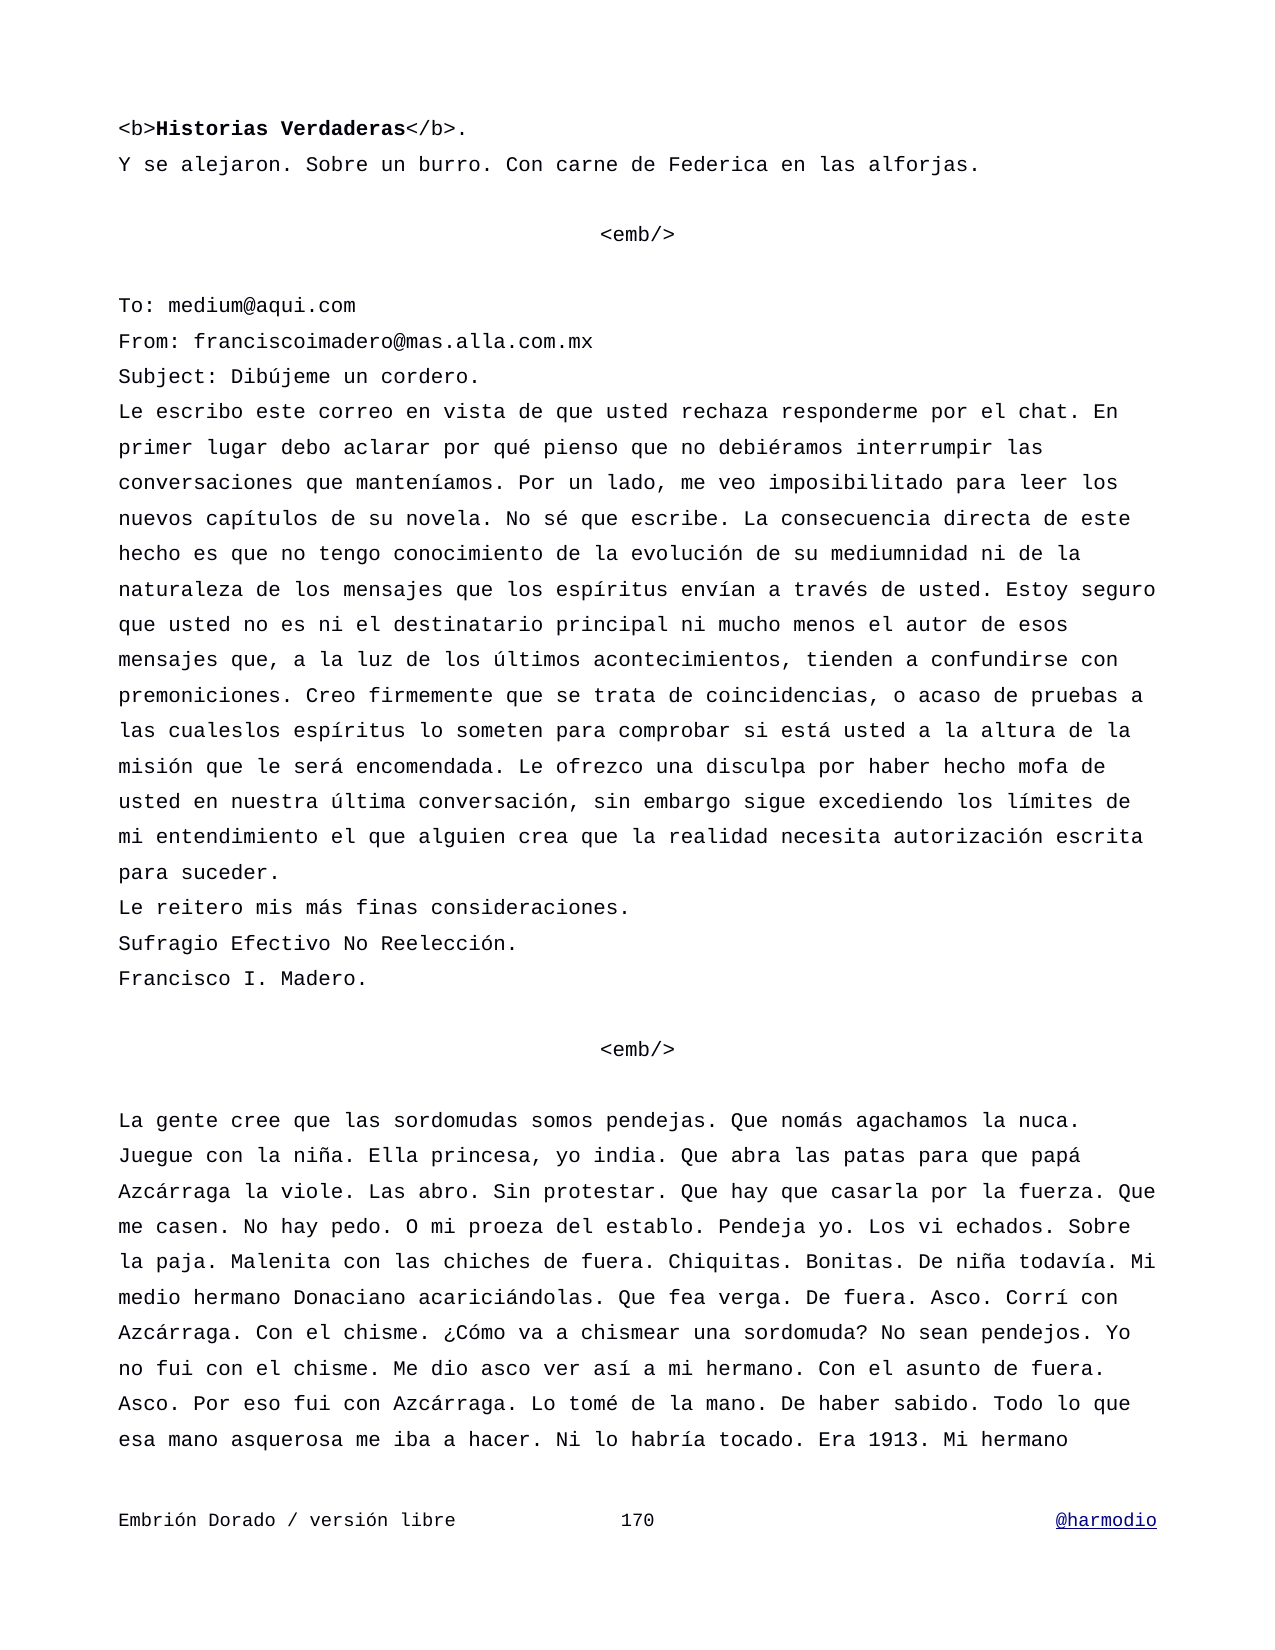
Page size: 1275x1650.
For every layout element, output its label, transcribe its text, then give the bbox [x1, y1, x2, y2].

text <emb/> [118, 224, 1157, 248]
text Y se alejaron. Sobre un burro. Con carne de Federica en las alforjas. [118, 153, 1157, 177]
text Francisco I. Madero. [118, 968, 1157, 992]
text Sufragio Efectivo No Reelección. [118, 933, 1157, 956]
text <b>Historias Verdaderas</b>. [118, 118, 1157, 142]
text Le escribo este correo en vista de que usted rechaza responderme por el chat. En primer lugar debo aclarar por qué pienso que no debiéramos interrumpir las conversaciones que manteníamos. Por un lado, me veo imposibilitado para leer los nuevos capítulos de su novela. No sé que escribe. La consecuencia directa de este hecho es que no tengo conocimiento de la evolución de su mediumnidad ni de la naturaleza de los mensajes que los espíritus envían a través de usted. Estoy seguro que usted no es ni el destinatario principal ni mucho menos el autor de esos mensajes que, a la luz de los últimos acontecimientos, tienden a confundirse con premoniciones. Creo firmemente que se trata de coincidencias, o acaso de pruebas a las cualeslos espíritus lo someten para comprobar si está usted a la altura de la misión que le será encomendada. Le ofrezco una disculpa por haber hecho mofa de usted en nuestra última conversación, sin embargo sigue excediendo los límites de mi entendimiento el que alguien crea que la realidad necesita autorización escrita para suceder. [118, 401, 1157, 886]
text Le reitero mis más finas consideraciones. [118, 897, 1157, 921]
text La gente cree que las sordomudas somos pendejas. Que nomás agachamos la nuca. Juegue con la niña. Ella princesa, yo india. Que abra las patas para que papá Azcárraga la viole. Las abro. Sin protestar. Que hay que casarla por la fuerza. Que me casen. No hay pedo. O mi proeza del establo. Pendeja yo. Los vi echados. Sobre la paja. Malenita con las chiches de fuera. Chiquitas. Bonitas. De niña todavía. Mi medio hermano Donaciano acariciándolas. Que fea verga. De fuera. Asco. Corrí con Azcárraga. Con el chisme. ¿Cómo va a chismear una sordomuda? No sean pendejos. Yo no fui con el chisme. Me dio asco ver así a mi hermano. Con el asunto de fuera. Asco. Por eso fui con Azcárraga. Lo tomé de la mano. De haber sabido. Todo lo que esa mano asquerosa me iba a hacer. Ni lo habría tocado. Era 1913. Mi hermano [118, 1110, 1157, 1452]
text From: franciscoimadero@mas.alla.com.mx [118, 331, 1157, 354]
text Subject: Dibújeme un cordero. [118, 366, 1157, 390]
text <emb/> [118, 1039, 1157, 1063]
text To: medium@aqui.com [118, 295, 1157, 319]
